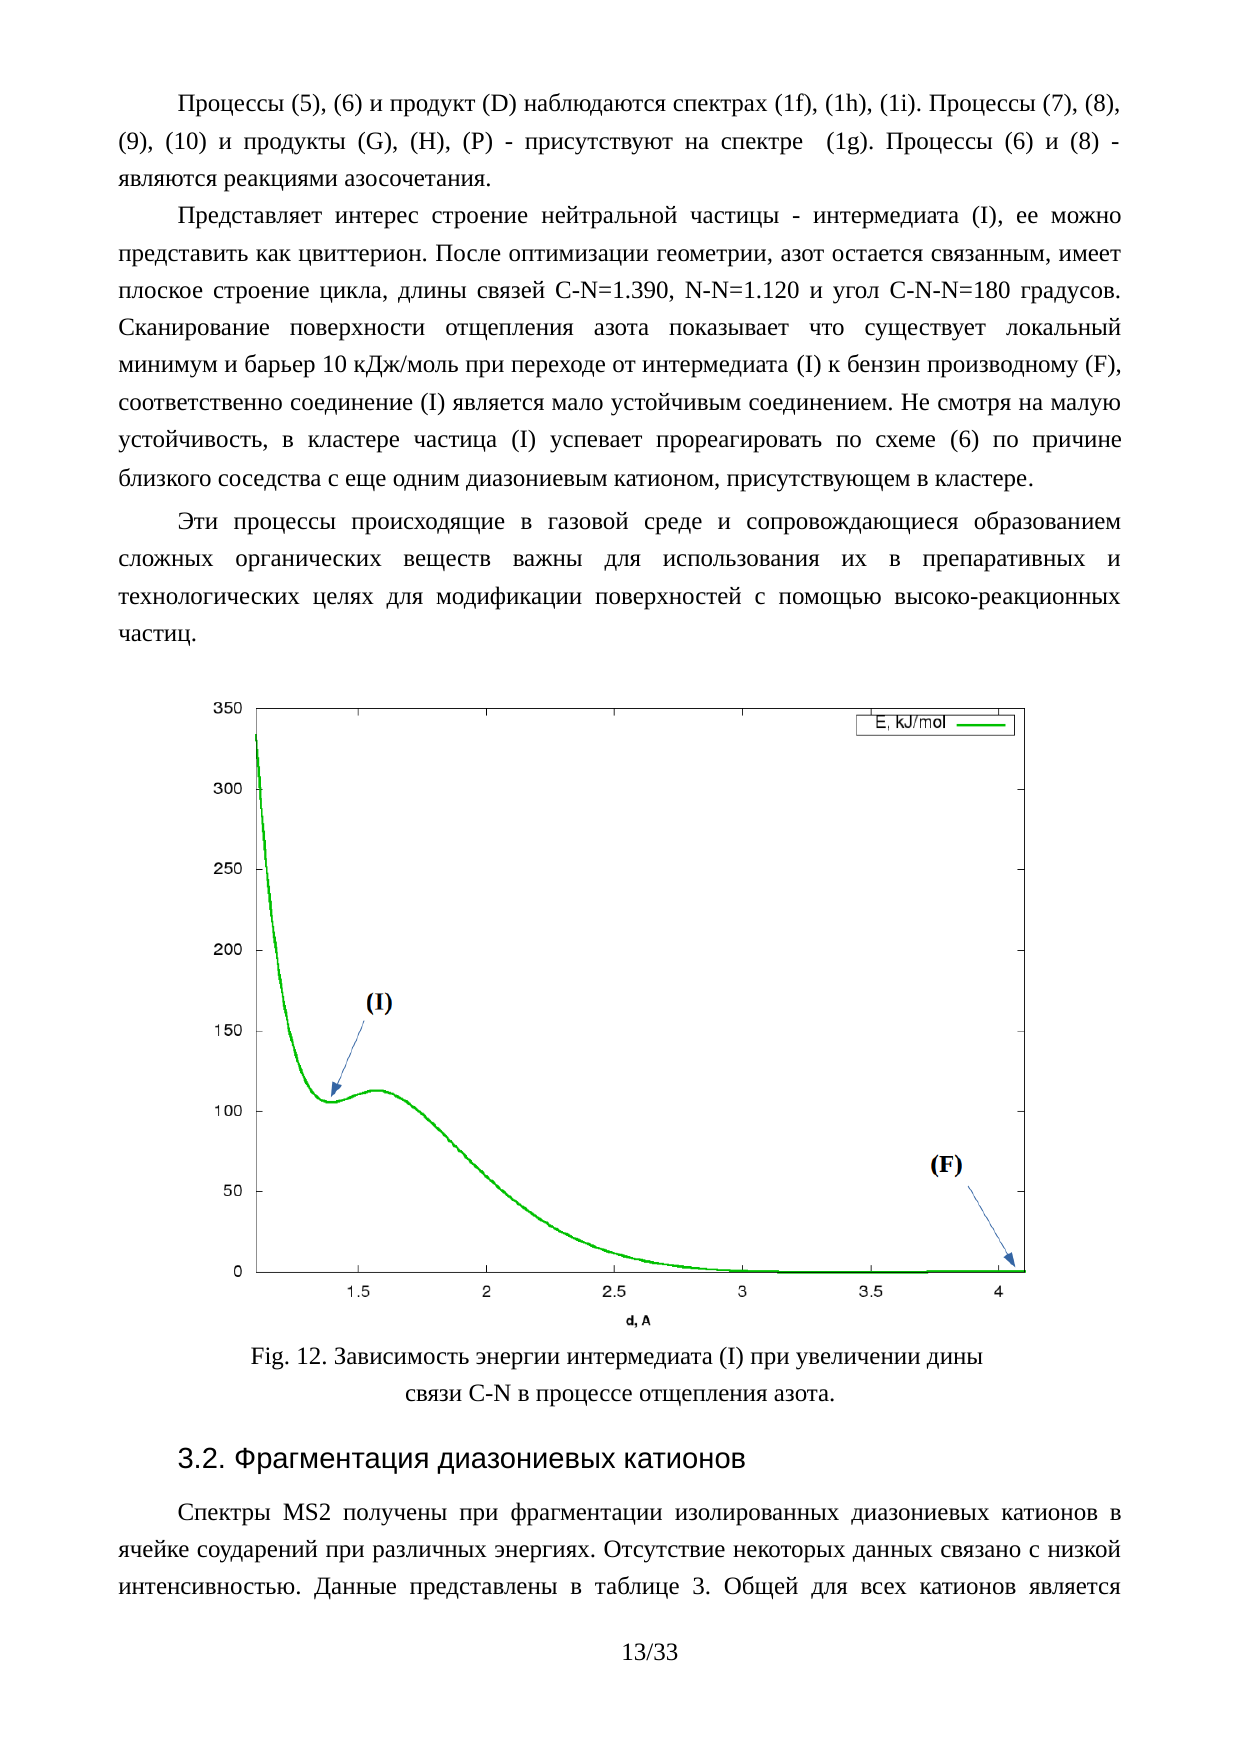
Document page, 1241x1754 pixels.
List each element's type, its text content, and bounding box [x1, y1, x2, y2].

subtitle 3.2. Фрагментация диазониевых катионов [177, 1441, 1122, 1474]
text Представляет интерес строение нейтральной частицы - интермедиата (I), ее можно представить как цвиттерион. После оптимизации геометрии, азот остается связанным, имеет плоское строение цикла, длины связей C-N=1.390, N-N=1.120 и угол C-N-N=180 градусов. Сканирование поверхности отщепления азота показывает что существует локальный минимум и барьер 10 кДж/моль при переходе от интермедиата (I) к бензин производному (F), соответственно соединение (I) является мало устойчивым соединением. Не смотря на малую устойчивость, в кластере частица (I) успевает прореагировать по схеме (6) по причине близкого соседства с еще одним диазониевым катионом, присутствующем в кластере﻿. [118, 200, 1122, 496]
text связи C-N в процессе отщепления азота. [118, 1378, 1122, 1407]
text Спектры MS2 получены при фрагментации изолированных диазониевых катионов в ячейке соударений при различных энергиях. Отсутствие некоторых данных связано с низкой интенсивностью. Данные представлены в таблице 3. Общей для всех катионов является [118, 1497, 1122, 1600]
text Fig. 12. Зависимость энергии интермедиата (I) при увеличении дины [118, 1341, 1122, 1370]
text Процессы (5), (6) и продукт (D) наблюдаются спектрах (1f), (1h), (1i). Процессы (7), (8), (9), (10) и продукты (G), (H), (P) - присутствуют на спектре (1g). Процессы (6) и (8) - являются реакциями азосочетания. [118, 88, 1122, 192]
text Эти процессы происходящие в газовой среде и сопровождающиеся образованием сложных органических веществ важны для использования их в препаративных и технологических целях для модификации поверхностей с помощью высоко-реакционных частиц. [118, 506, 1122, 647]
picture [203, 692, 1037, 1333]
